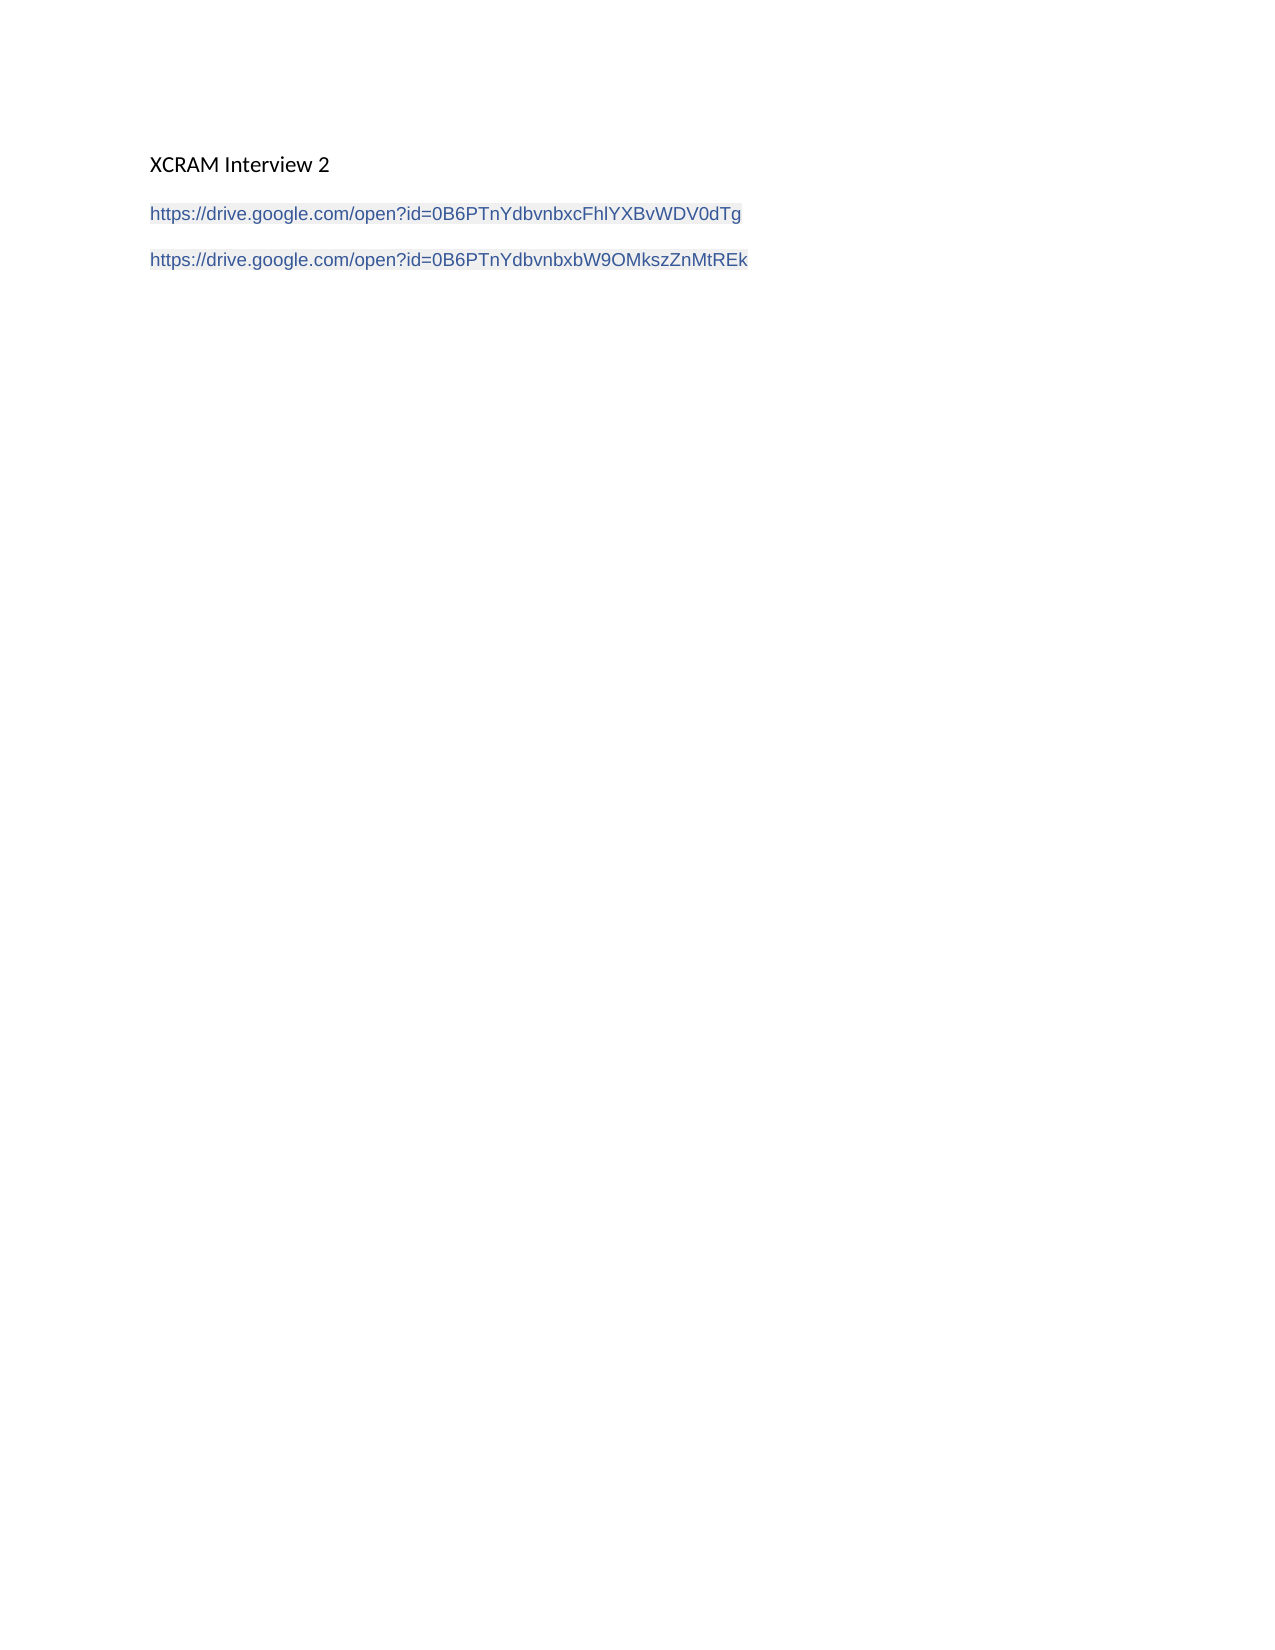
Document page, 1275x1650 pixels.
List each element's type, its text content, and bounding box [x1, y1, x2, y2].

text https://drive.google.com/open?id=0B6PTnYdbvnbxbW9OMkszZnMtREk [150, 249, 1125, 270]
text XCRAM Interview 2 [150, 150, 1125, 178]
text https://drive.google.com/open?id=0B6PTnYdbvnbxcFhlYXBvWDV0dTg [150, 203, 1125, 224]
